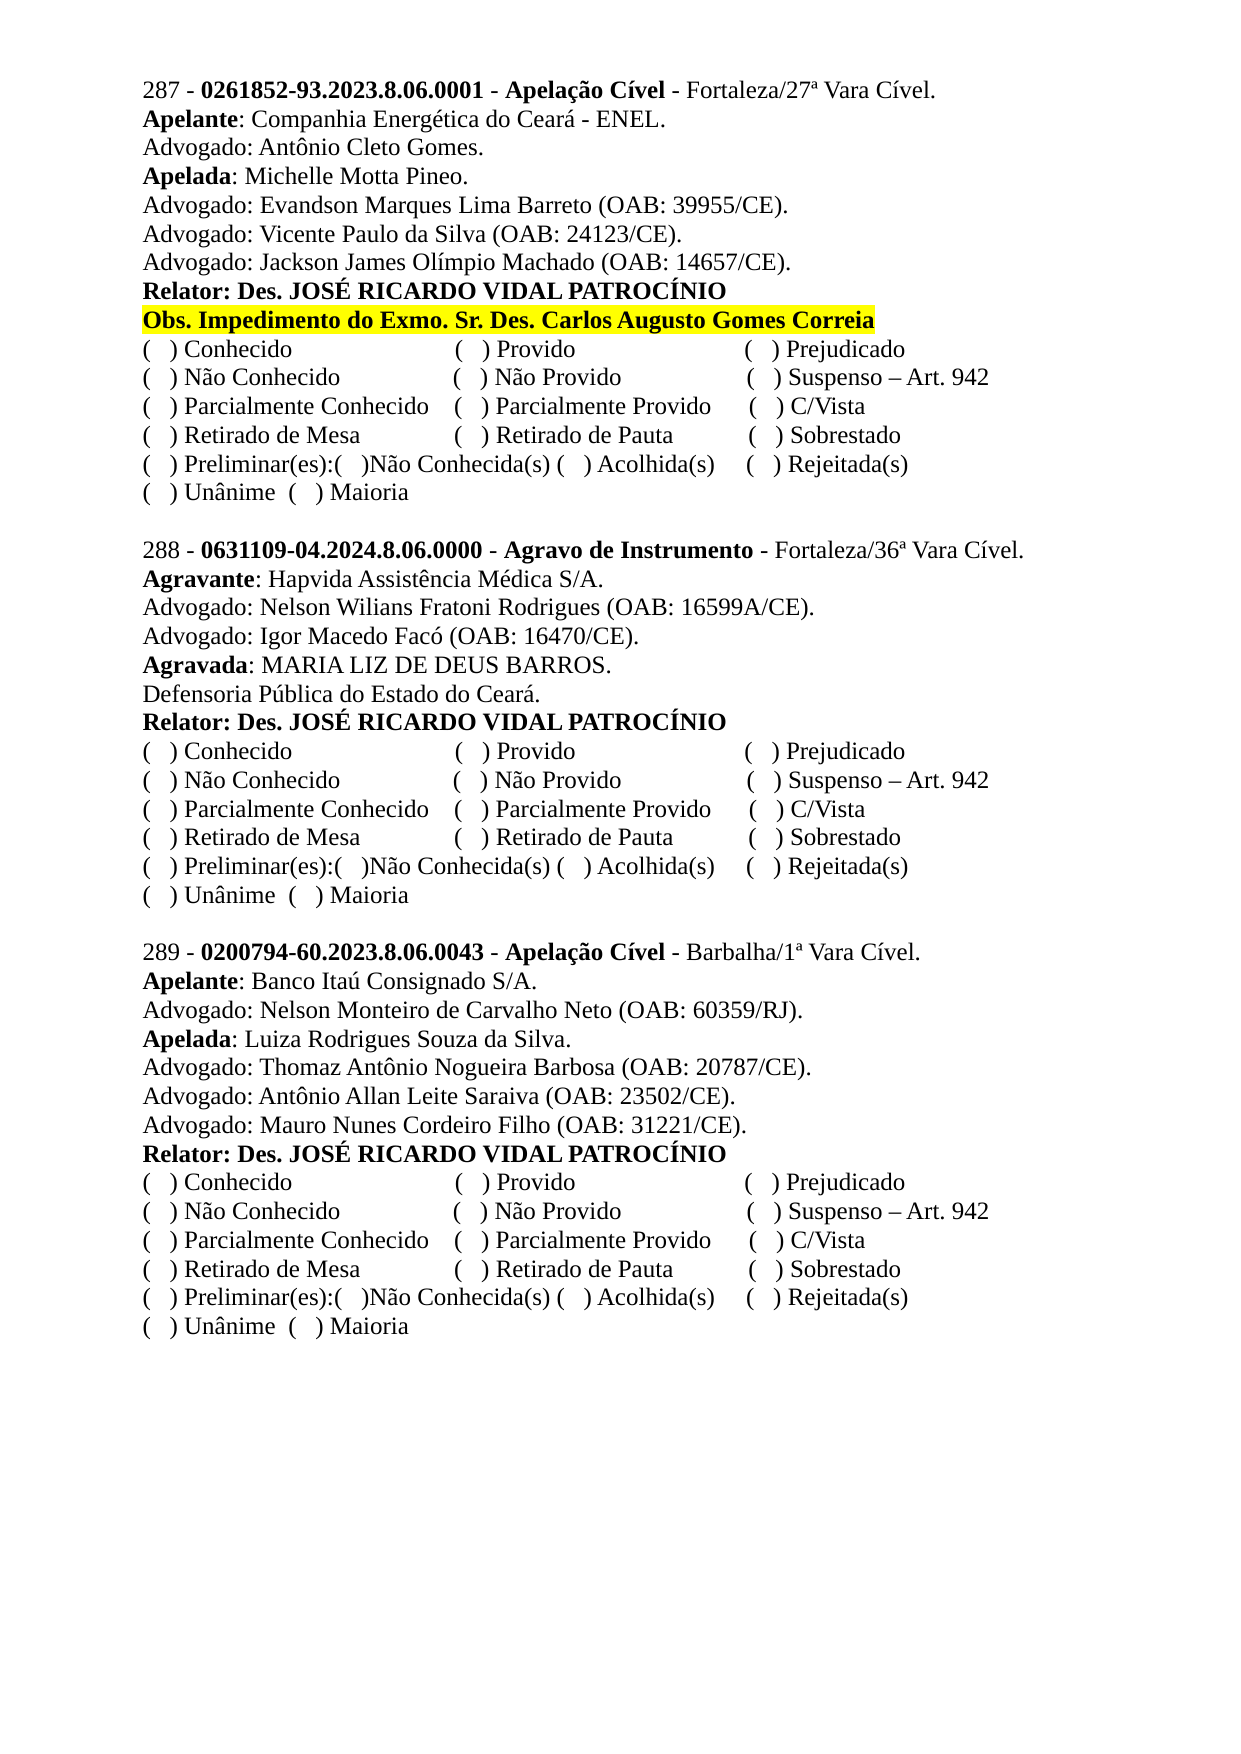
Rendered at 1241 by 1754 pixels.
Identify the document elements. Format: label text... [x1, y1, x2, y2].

text Advogado: Thomaz Antônio Nogueira Barbosa (OAB: 20787/CE). [142, 1052, 1141, 1081]
text 288 - 0631109-04.2024.8.06.0000 - Agravo de Instrumento - Fortaleza/36ª Vara Cível. [142, 535, 1141, 564]
text ( ) Retirado de Mesa ( ) Retirado de Pauta ( ) Sobrestado [142, 822, 1158, 851]
text Relator: Des. JOSÉ RICARDO VIDAL PATROCÍNIO [142, 1139, 1141, 1167]
text ( ) Não Conhecido ( ) Não Provido ( ) Suspenso – Art. 942 [142, 765, 1158, 794]
text ( ) Conhecido ( ) Provido ( ) Prejudicado [142, 736, 1141, 765]
text ( ) Parcialmente Conhecido ( ) Parcialmente Provido ( ) C/Vista [142, 794, 1158, 822]
text 289 - 0200794-60.2023.8.06.0043 - Apelação Cível - Barbalha/1ª Vara Cível. [142, 937, 1141, 966]
text ( ) Retirado de Mesa ( ) Retirado de Pauta ( ) Sobrestado [142, 420, 1158, 449]
text Relator: Des. JOSÉ RICARDO VIDAL PATROCÍNIO [142, 707, 1141, 736]
text ( ) Unânime ( ) Maioria [142, 477, 1158, 506]
text Apelante: Companhia Energética do Ceará - ENEL. [142, 104, 1141, 132]
text Apelada: Michelle Motta Pineo. [142, 161, 1141, 190]
text Defensoria Pública do Estado do Ceará. [142, 679, 1141, 707]
text Agravada: MARIA LIZ DE DEUS BARROS. [142, 650, 1141, 679]
text Advogado: Jackson James Olímpio Machado (OAB: 14657/CE). [142, 247, 1141, 276]
text Advogado: Igor Macedo Facó (OAB: 16470/CE). [142, 621, 1141, 650]
text Obs. Impedimento do Exmo. Sr. Des. Carlos Augusto Gomes Correia [142, 305, 1141, 334]
text ( ) Preliminar(es):( )Não Conhecida(s) ( ) Acolhida(s) ( ) Rejeitada(s) [142, 1282, 1158, 1311]
text Relator: Des. JOSÉ RICARDO VIDAL PATROCÍNIO [142, 276, 1141, 305]
text ( ) Conhecido ( ) Provido ( ) Prejudicado [142, 334, 1141, 362]
text Advogado: Vicente Paulo da Silva (OAB: 24123/CE). [142, 219, 1141, 247]
text Apelada: Luiza Rodrigues Souza da Silva. [142, 1024, 1141, 1052]
text Apelante: Banco Itaú Consignado S/A. [142, 966, 1141, 995]
text ( ) Parcialmente Conhecido ( ) Parcialmente Provido ( ) C/Vista [142, 1225, 1158, 1254]
text ( ) Não Conhecido ( ) Não Provido ( ) Suspenso – Art. 942 [142, 1196, 1158, 1225]
text Advogado: Nelson Monteiro de Carvalho Neto (OAB: 60359/RJ). [142, 995, 1141, 1024]
text Advogado: Antônio Cleto Gomes. [142, 132, 1141, 161]
text ( ) Preliminar(es):( )Não Conhecida(s) ( ) Acolhida(s) ( ) Rejeitada(s) [142, 449, 1158, 477]
text Advogado: Antônio Allan Leite Saraiva (OAB: 23502/CE). [142, 1081, 1141, 1110]
text ( ) Preliminar(es):( )Não Conhecida(s) ( ) Acolhida(s) ( ) Rejeitada(s) [142, 851, 1158, 880]
text Agravante: Hapvida Assistência Médica S/A. [142, 564, 1141, 592]
text ( ) Unânime ( ) Maioria [142, 1311, 1158, 1340]
text ( ) Não Conhecido ( ) Não Provido ( ) Suspenso – Art. 942 [142, 362, 1158, 391]
text ( ) Conhecido ( ) Provido ( ) Prejudicado [142, 1167, 1141, 1196]
text ( ) Retirado de Mesa ( ) Retirado de Pauta ( ) Sobrestado [142, 1254, 1158, 1282]
text ( ) Parcialmente Conhecido ( ) Parcialmente Provido ( ) C/Vista [142, 391, 1158, 420]
text Advogado: Mauro Nunes Cordeiro Filho (OAB: 31221/CE). [142, 1110, 1141, 1139]
text 287 - 0261852-93.2023.8.06.0001 - Apelação Cível - Fortaleza/27ª Vara Cível. [142, 75, 1141, 104]
text ( ) Unânime ( ) Maioria [142, 880, 1158, 909]
text Advogado: Nelson Wilians Fratoni Rodrigues (OAB: 16599A/CE). [142, 592, 1141, 621]
text Advogado: Evandson Marques Lima Barreto (OAB: 39955/CE). [142, 190, 1141, 219]
